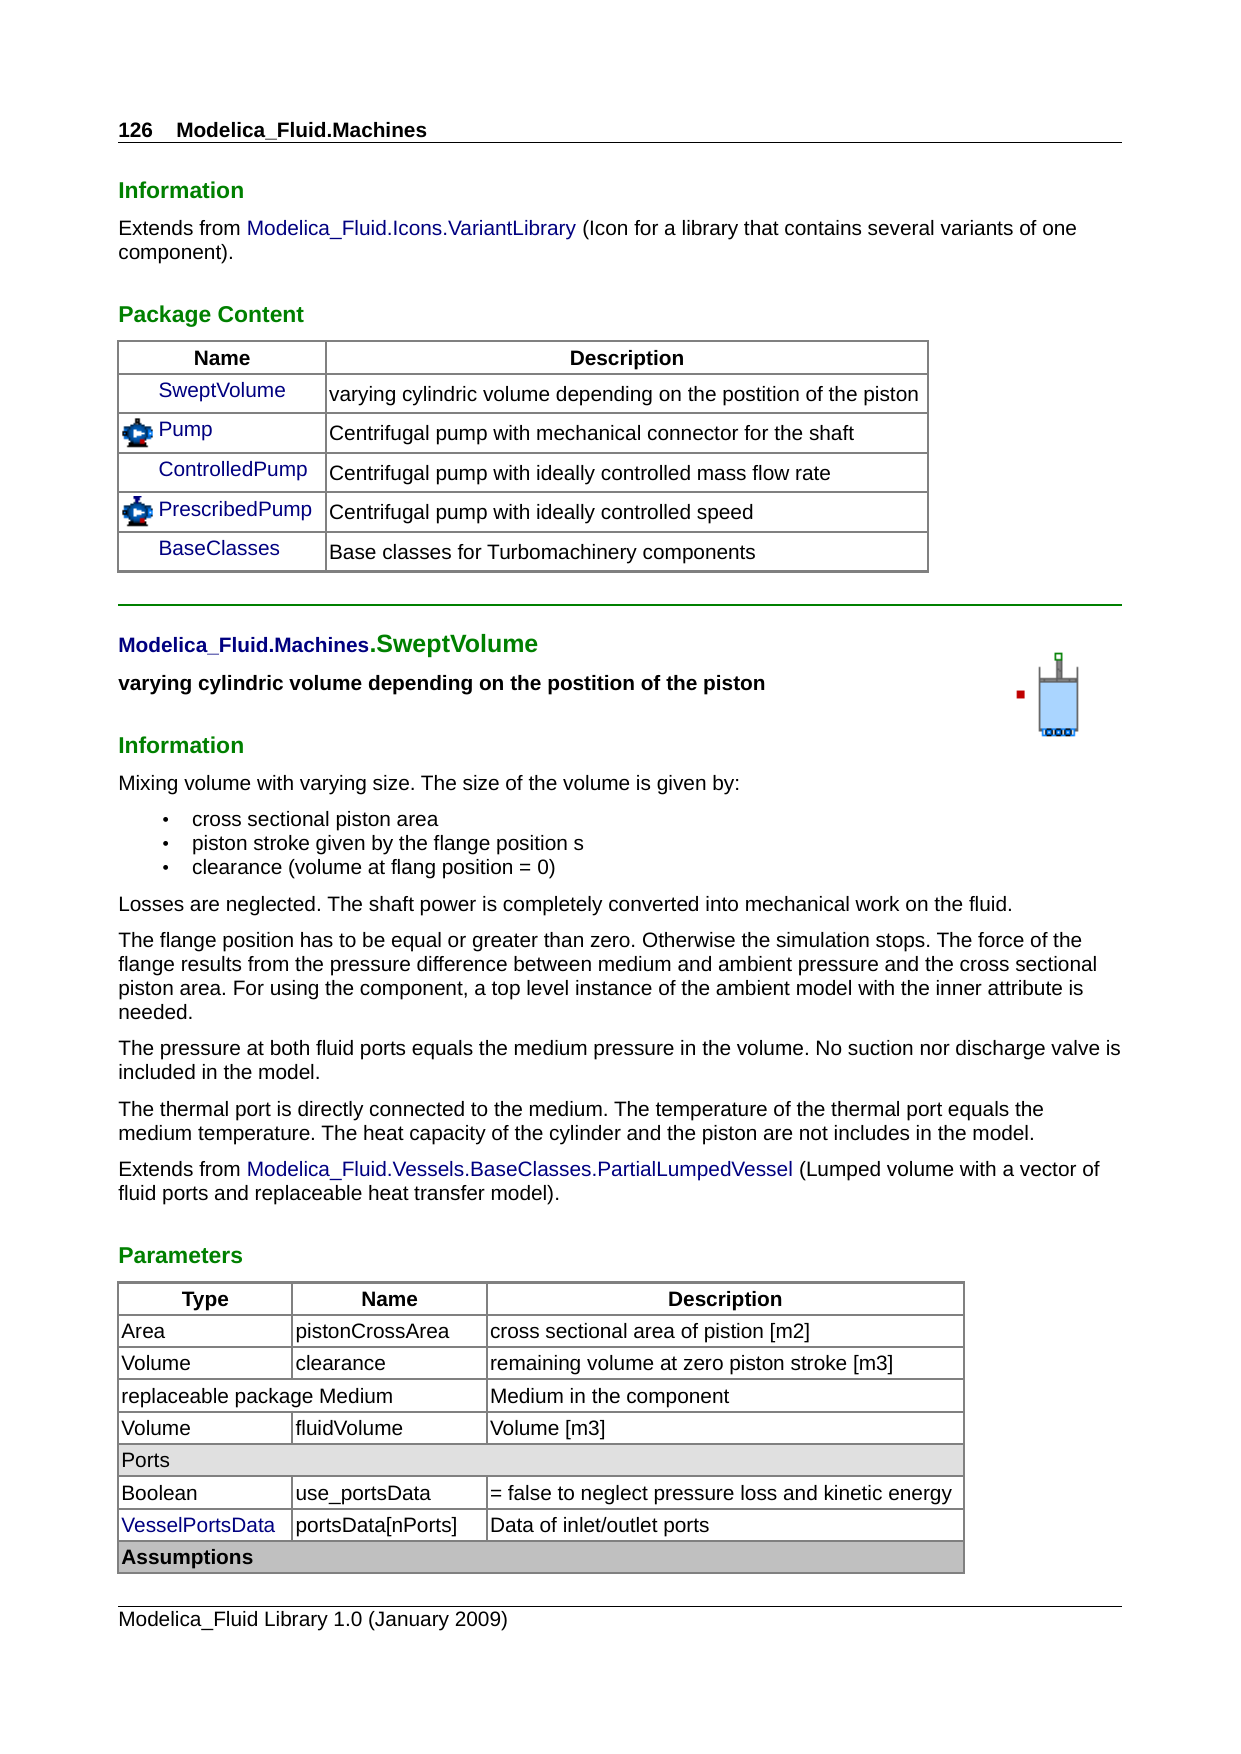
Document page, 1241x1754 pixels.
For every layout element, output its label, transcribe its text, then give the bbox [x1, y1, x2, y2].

table_cell Centrifugal pump with ideally controlled mass flow rate [327, 454, 927, 491]
list piston stroke given by the flange position s [162, 831, 1122, 855]
text The flange position has to be equal or greater than zero. Otherwise the simulation stops. The force of the flange results from the pressure difference between medium and ambient pressure and the cross sectional piston area. For using the component, a top level instance of the ambient model with the inner attribute is needed. [118, 928, 1122, 1024]
table_cell Area [119, 1316, 291, 1346]
table_cell use_portsData [293, 1477, 486, 1507]
table_cell Pump [119, 414, 325, 452]
text Mixing volume with varying size. The size of the volume is given by: [118, 771, 1122, 794]
text Extends from Modelica_Fluid.Vessels.BaseClasses.PartialLumpedVessel (Lumped volume with a vector of fluid ports and replaceable heat transfer model). [118, 1157, 1122, 1205]
table_cell Centrifugal pump with ideally controlled speed [327, 493, 927, 531]
subtitle Information [118, 177, 1122, 203]
text Losses are neglected. The shaft power is completely converted into mechanical work on the fluid. [118, 891, 1122, 915]
table_cell VesselPortsData [119, 1510, 291, 1540]
table_cell ControlledPump [119, 454, 325, 491]
table_cell Volume [m3] [488, 1413, 963, 1443]
text The thermal port is directly connected to the medium. The temperature of the thermal port equals the medium temperature. The heat capacity of the cylinder and the piston are not includes in the model. [118, 1097, 1122, 1144]
table_cell Volume [119, 1413, 291, 1443]
picture [121, 496, 153, 528]
table_cell pistonCrossArea [293, 1316, 486, 1346]
table_cell = false to neglect pressure loss and kinetic energy [488, 1477, 963, 1507]
table_cell Volume [119, 1348, 291, 1378]
table_cell varying cylindric volume depending on the postition of the piston [327, 375, 927, 412]
subtitle Parameters [118, 1242, 1122, 1269]
table_cell Assumptions [119, 1542, 963, 1572]
subtitle Package Content [118, 301, 1122, 328]
table_cell fluidVolume [293, 1413, 486, 1443]
table_cell Boolean [119, 1477, 291, 1507]
picture [121, 417, 153, 449]
table_header Description [488, 1284, 963, 1314]
subtitle Information [118, 732, 993, 758]
table_cell replaceable package Medium [119, 1380, 486, 1411]
table_cell Data of inlet/outlet ports [488, 1510, 963, 1540]
subtitle Modelica_Fluid.Machines.SweptVolume [118, 629, 993, 658]
text varying cylindric volume depending on the postition of the piston [118, 670, 993, 694]
table_cell remaining volume at zero piston stroke [m3] [488, 1348, 963, 1378]
text Extends from Modelica_Fluid.Icons.VariantLibrary (Icon for a library that contains several variants of one component). [118, 216, 1122, 264]
table_cell Centrifugal pump with mechanical connector for the shaft [327, 414, 927, 452]
table_cell Ports [119, 1445, 963, 1475]
table_header Description [327, 342, 927, 372]
picture [995, 631, 1120, 756]
table_cell portsData[nPorts] [293, 1510, 486, 1540]
table_cell Medium in the component [488, 1380, 963, 1411]
table_header Type [119, 1284, 291, 1314]
table_cell SweptVolume [119, 375, 325, 412]
table_cell PrescribedPump [119, 493, 325, 531]
list cross sectional piston area [162, 807, 1122, 831]
table_header Name [293, 1284, 486, 1314]
table_header Name [119, 342, 325, 372]
table_cell Base classes for Turbomachinery components [327, 533, 927, 570]
table_cell cross sectional area of pistion [m2] [488, 1316, 963, 1346]
table_cell BaseClasses [119, 533, 325, 570]
table_cell clearance [293, 1348, 486, 1378]
text The pressure at both fluid ports equals the medium pressure in the volume. No suction nor discharge valve is included in the model. [118, 1036, 1122, 1084]
list clearance (volume at flang position = 0) [162, 855, 1122, 879]
